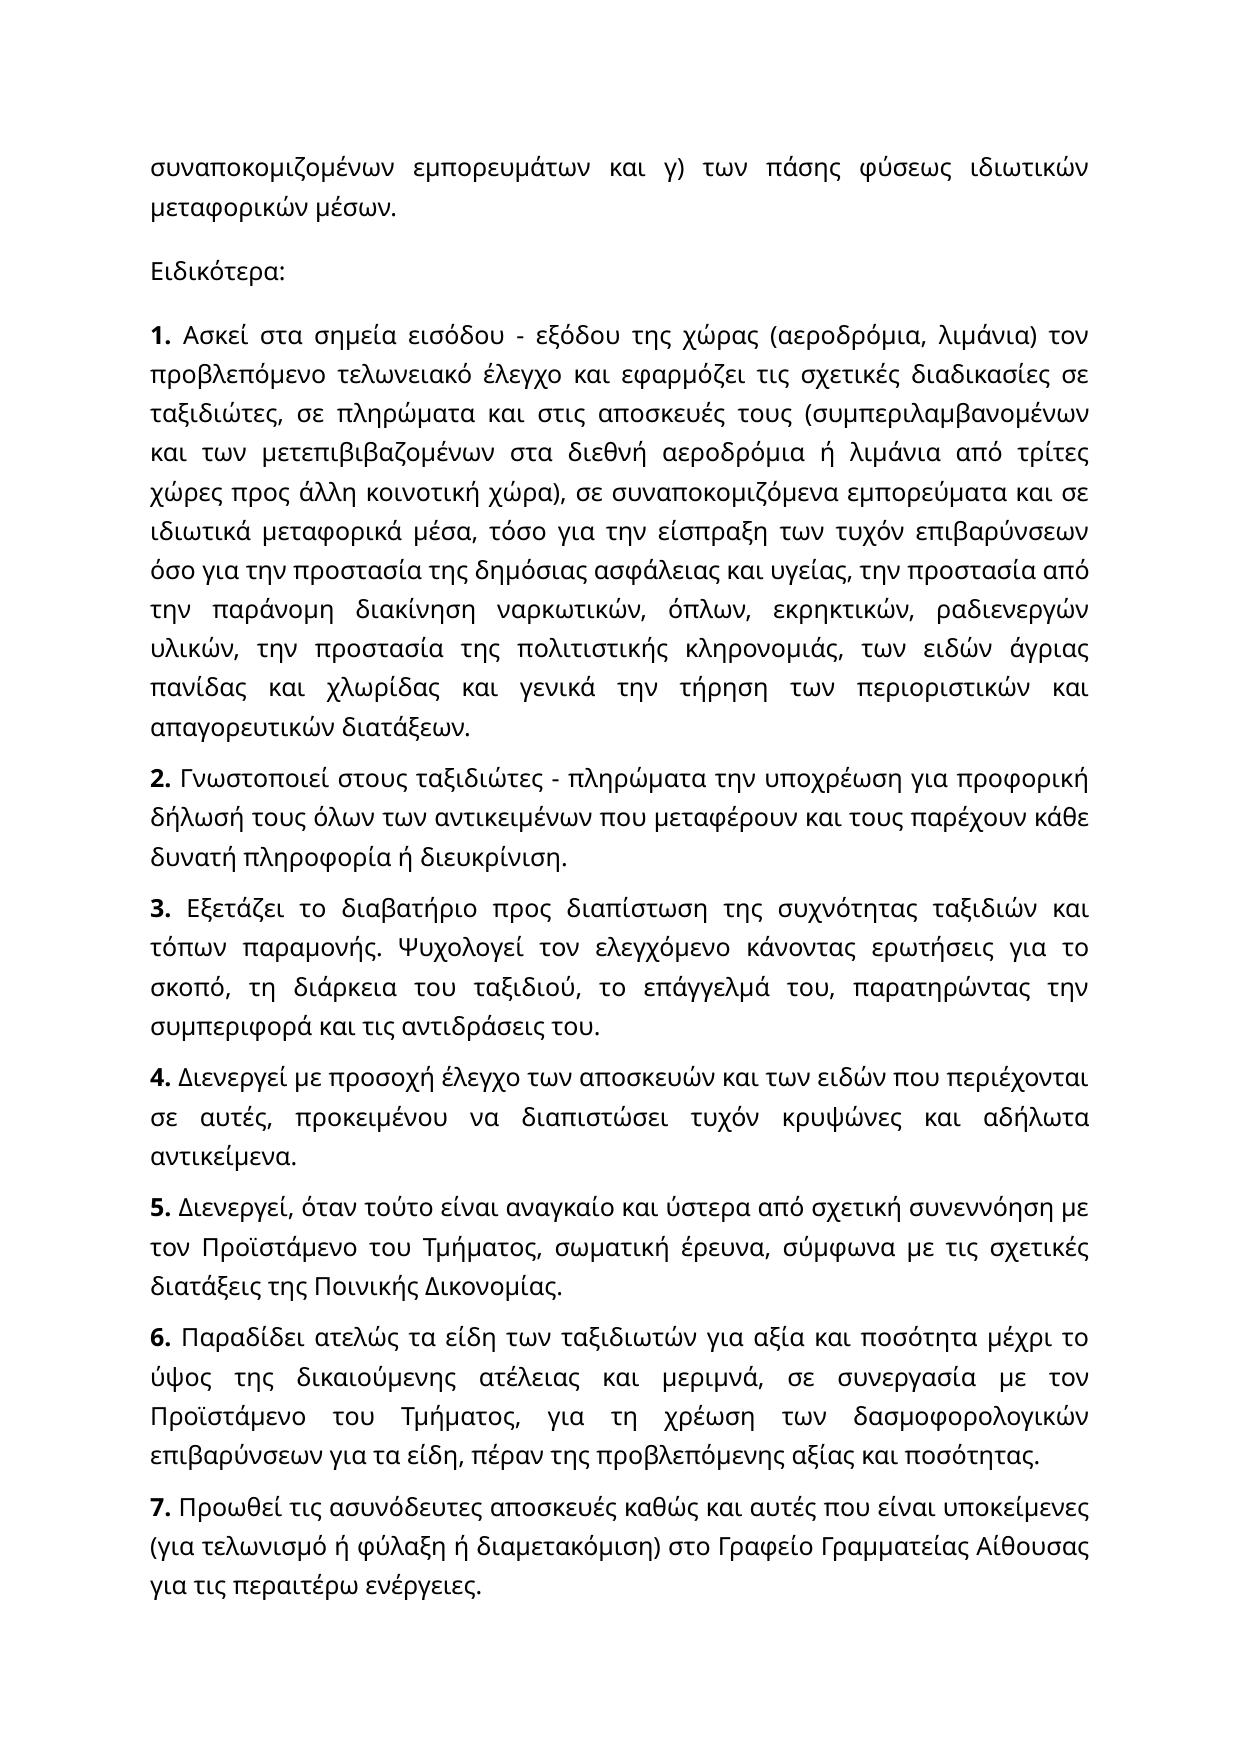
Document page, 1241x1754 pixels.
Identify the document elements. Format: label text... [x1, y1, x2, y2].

text 1. Ασκεί στα σημεία εισόδου - εξόδου της χώρας (αεροδρόμια, λιμάνια) τον προβλεπόμενο τελωνειακό έλεγχο και εφαρμόζει τις σχετικές διαδικασίες σε ταξιδιώτες, σε πληρώματα και στις αποσκευές τους (συμπεριλαμβανομένων και των μετεπιβιβαζομένων στα διεθνή αεροδρόμια ή λιμάνια από τρίτες χώρες προς άλλη κοινοτική χώρα), σε συναποκομιζόμενα εμπορεύματα και σε ιδιωτικά μεταφορικά μέσα, τόσο για την είσπραξη των τυχόν επιβαρύνσεων όσο για την προστασία της δημόσιας ασφάλειας και υγείας, την προστασία από την παράνομη διακίνηση ναρκωτικών, όπλων, εκρηκτικών, ραδιενεργών υλικών, την προστασία της πολιτιστικής κληρονομιάς, των ειδών άγριας πανίδας και χλωρίδας και γενικά την τήρηση των περιοριστικών και απαγορευτικών διατάξεων. [150, 317, 1090, 743]
text 3. Εξετάζει το διαβατήριο προς διαπίστωση της συχνότητας ταξιδιών και τόπων παραμονής. Ψυχολογεί τον ελεγχόμενο κάνοντας ερωτήσεις για το σκοπό, τη διάρκεια του ταξιδιού, το επάγγελμά του, παρατηρώντας την συμπεριφορά και τις αντιδράσεις του. [150, 891, 1090, 1042]
text 5. Διενεργεί, όταν τούτο είναι αναγκαίο και ύστερα από σχετική συνεννόηση με τον Προϊστάμενο του Τμήματος, σωματική έρευνα, σύμφωνα με τις σχετικές διατάξεις της Ποινικής Δικονομίας. [150, 1190, 1090, 1302]
text 2. Γνωστοποιεί στους ταξιδιώτες - πληρώματα την υποχρέωση για προφορική δήλωσή τους όλων των αντικειμένων που μεταφέρουν και τους παρέχουν κάθε δυνατή πληροφορία ή διευκρίνιση. [150, 761, 1090, 873]
text Ειδικότερα: [150, 253, 1090, 287]
text 6. Παραδίδει ατελώς τα είδη των ταξιδιωτών για αξία και ποσότητα μέχρι το ύψος της δικαιούμενης ατέλειας και μεριμνά, σε συνεργασία με τον Προϊστάμενο του Τμήματος, για τη χρέωση των δασμοφορολογικών επιβαρύνσεων για τα είδη, πέραν της προβλεπόμενης αξίας και ποσότητας. [150, 1320, 1090, 1472]
text 7. Προωθεί τις ασυνόδευτες αποσκευές καθώς και αυτές που είναι υποκείμενες (για τελωνισμό ή φύλαξη ή διαμετακόμιση) στο Γραφείο Γραμματείας Αίθουσας για τις περαιτέρω ενέργειες. [150, 1489, 1090, 1602]
text 4. Διενεργεί με προσοχή έλεγχο των αποσκευών και των ειδών που περιέχονται σε αυτές, προκειμένου να διαπιστώσει τυχόν κρυψώνες και αδήλωτα αντικείμενα. [150, 1060, 1090, 1172]
text συναποκομιζομένων εμπορευμάτων και γ) των πάσης φύσεως ιδιωτικών μεταφορικών μέσων. [150, 150, 1090, 223]
